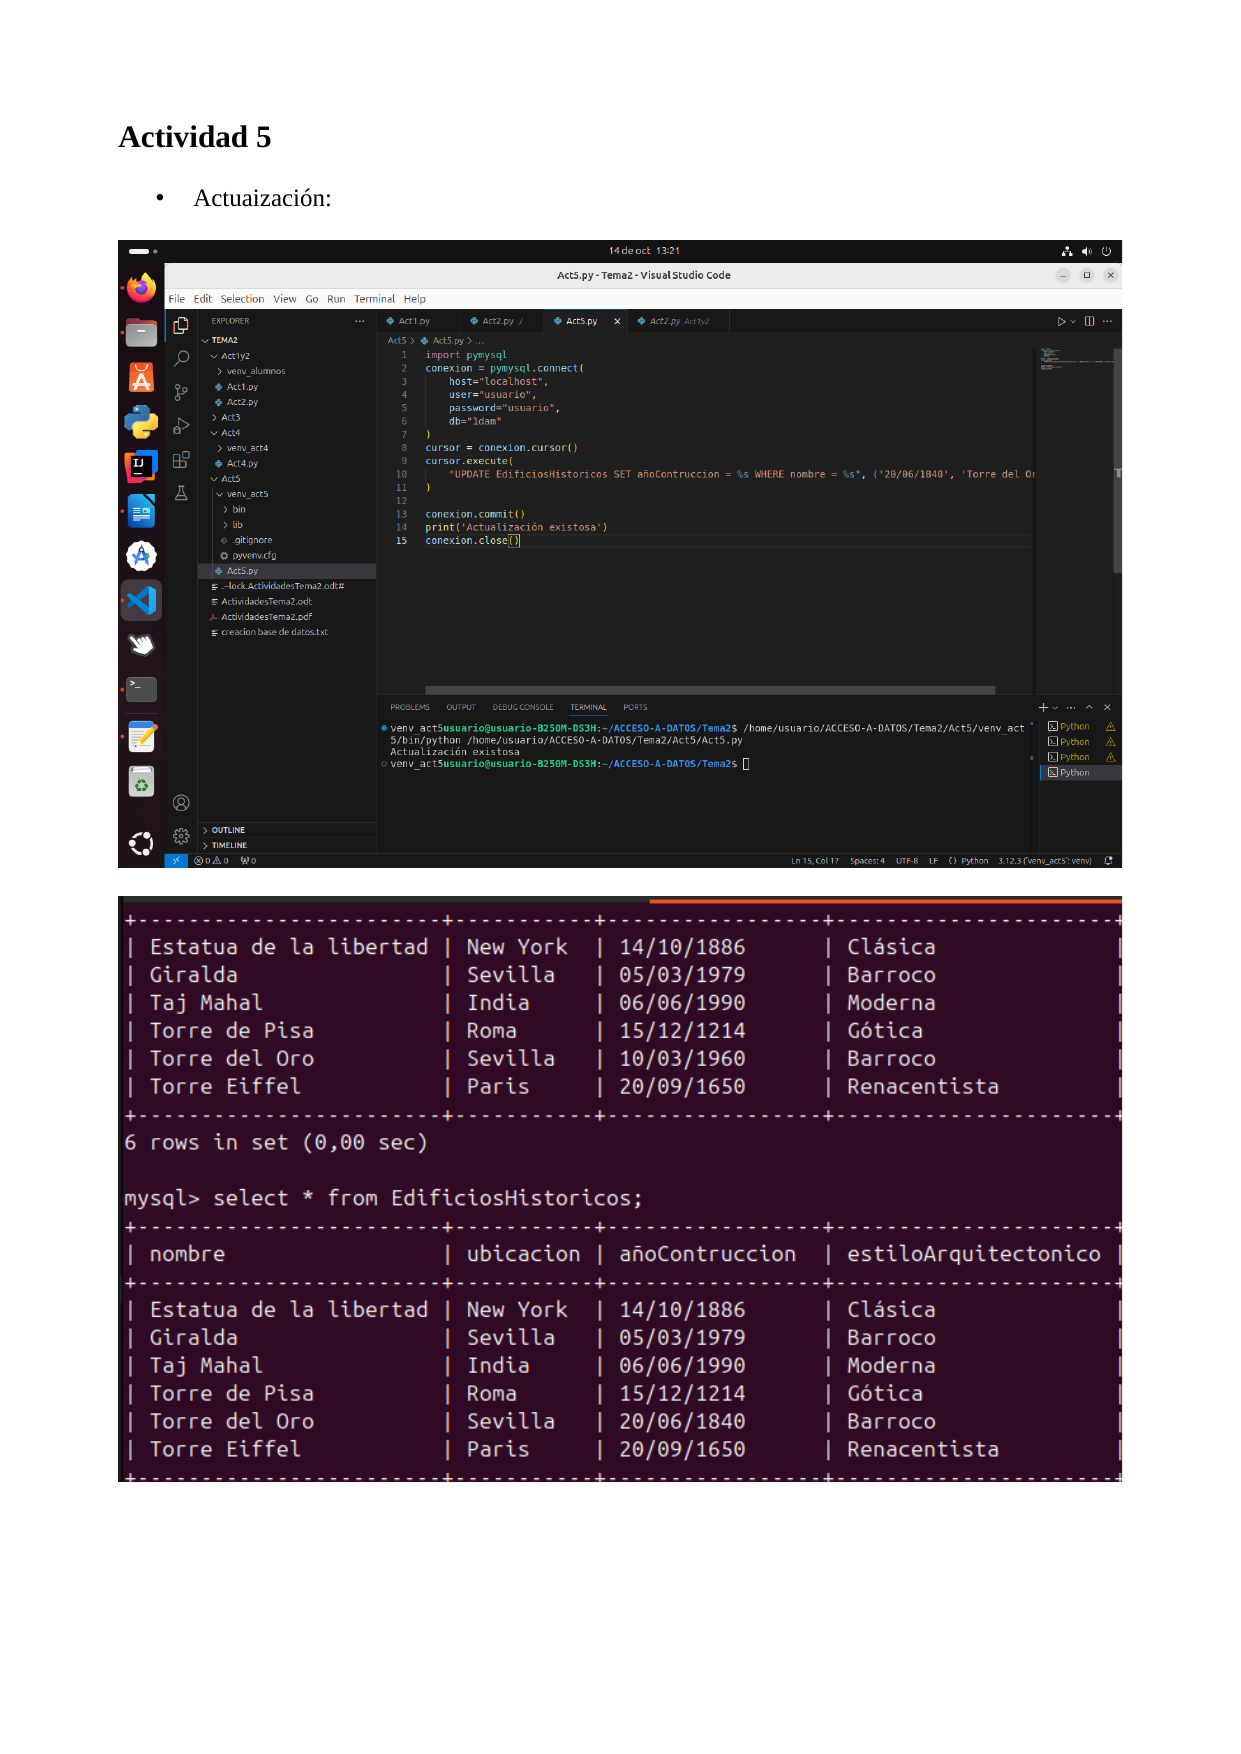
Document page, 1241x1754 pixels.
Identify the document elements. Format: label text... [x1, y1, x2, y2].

picture [118, 896, 1123, 1482]
picture [118, 240, 1123, 868]
list Actuaización: [156, 183, 1122, 212]
text Actividad 5 [118, 118, 1122, 154]
